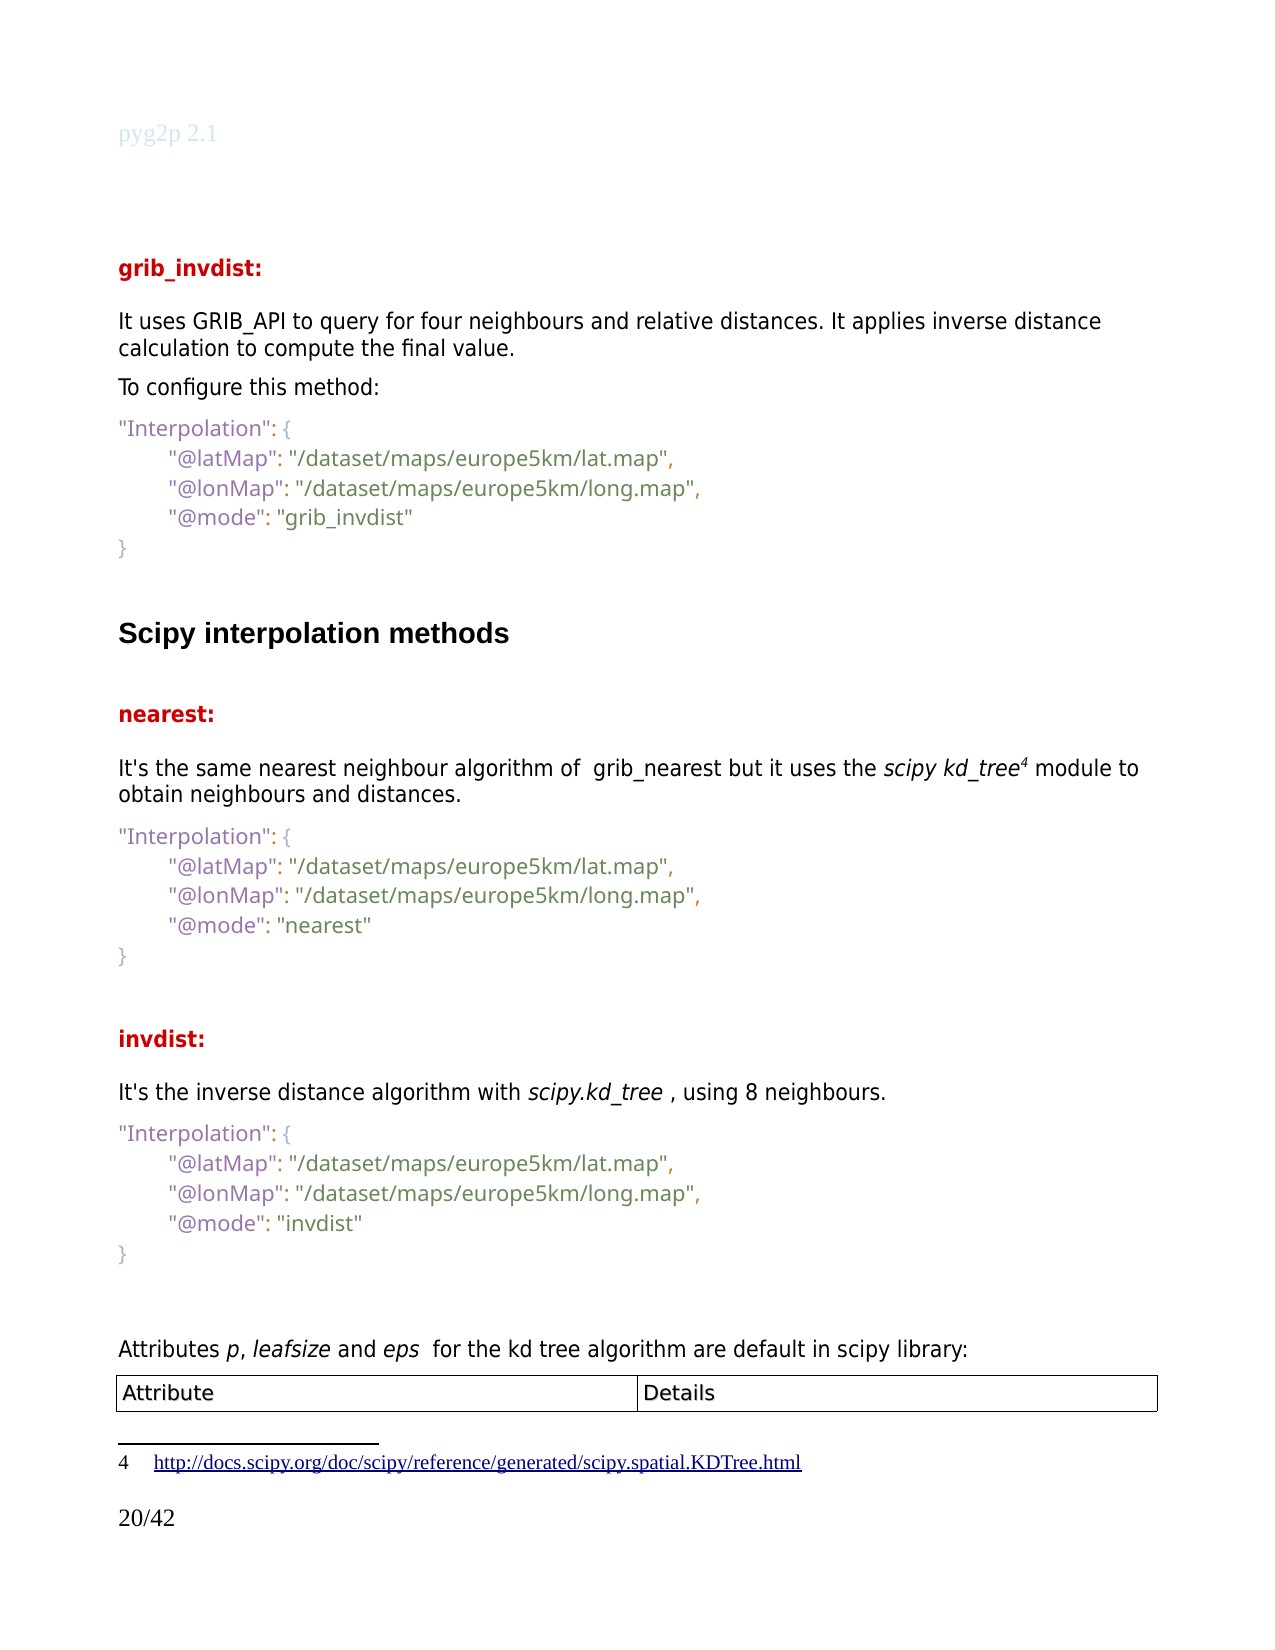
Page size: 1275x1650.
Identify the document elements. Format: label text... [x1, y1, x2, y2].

text } [118, 532, 1157, 562]
text "Interpolation": { [118, 413, 1157, 443]
text "@lonMap": "/dataset/maps/europe5km/long.map", [118, 880, 1157, 910]
subtitle Scipy interpolation methods [118, 616, 1157, 650]
text grib_invdist: It uses GRIB_API to query for four neighbours and relative distances. It applies inverse distance calculation to compute the final value. [118, 255, 1157, 361]
text "@lonMap": "/dataset/maps/europe5km/long.map", [118, 1178, 1157, 1208]
text "@lonMap": "/dataset/maps/europe5km/long.map", [118, 473, 1157, 502]
text "@mode": "grib_invdist" [118, 502, 1157, 532]
text } [118, 1238, 1157, 1267]
text To configure this method: [118, 374, 1157, 401]
table_header Details [638, 1376, 1157, 1411]
text "@mode": "invdist" [118, 1208, 1157, 1238]
text http://docs.scipy.org/doc/scipy/reference/generated/scipy.spatial.KDTree.html [118, 1449, 1157, 1474]
text "@latMap": "/dataset/maps/europe5km/lat.map", [118, 851, 1157, 880]
text nearest: It's the same nearest neighbour algorithm of grib_nearest but it uses the scipy kd_tree module to obtain neighbours and distances. [118, 702, 1157, 808]
text invdist: It's the inverse distance algorithm with scipy.kd_tree , using 8 neighbours. [118, 999, 1157, 1106]
text "@latMap": "/dataset/maps/europe5km/lat.map", [118, 1148, 1157, 1178]
text Attributes p, leafsize and eps for the kd tree algorithm are default in scipy library: [118, 1336, 1157, 1363]
text "@latMap": "/dataset/maps/europe5km/lat.map", [118, 443, 1157, 473]
text "Interpolation": { [118, 821, 1157, 851]
table_header Attribute [117, 1376, 637, 1411]
text "@mode": "nearest" [118, 910, 1157, 940]
text } [118, 940, 1157, 970]
text "Interpolation": { [118, 1118, 1157, 1148]
